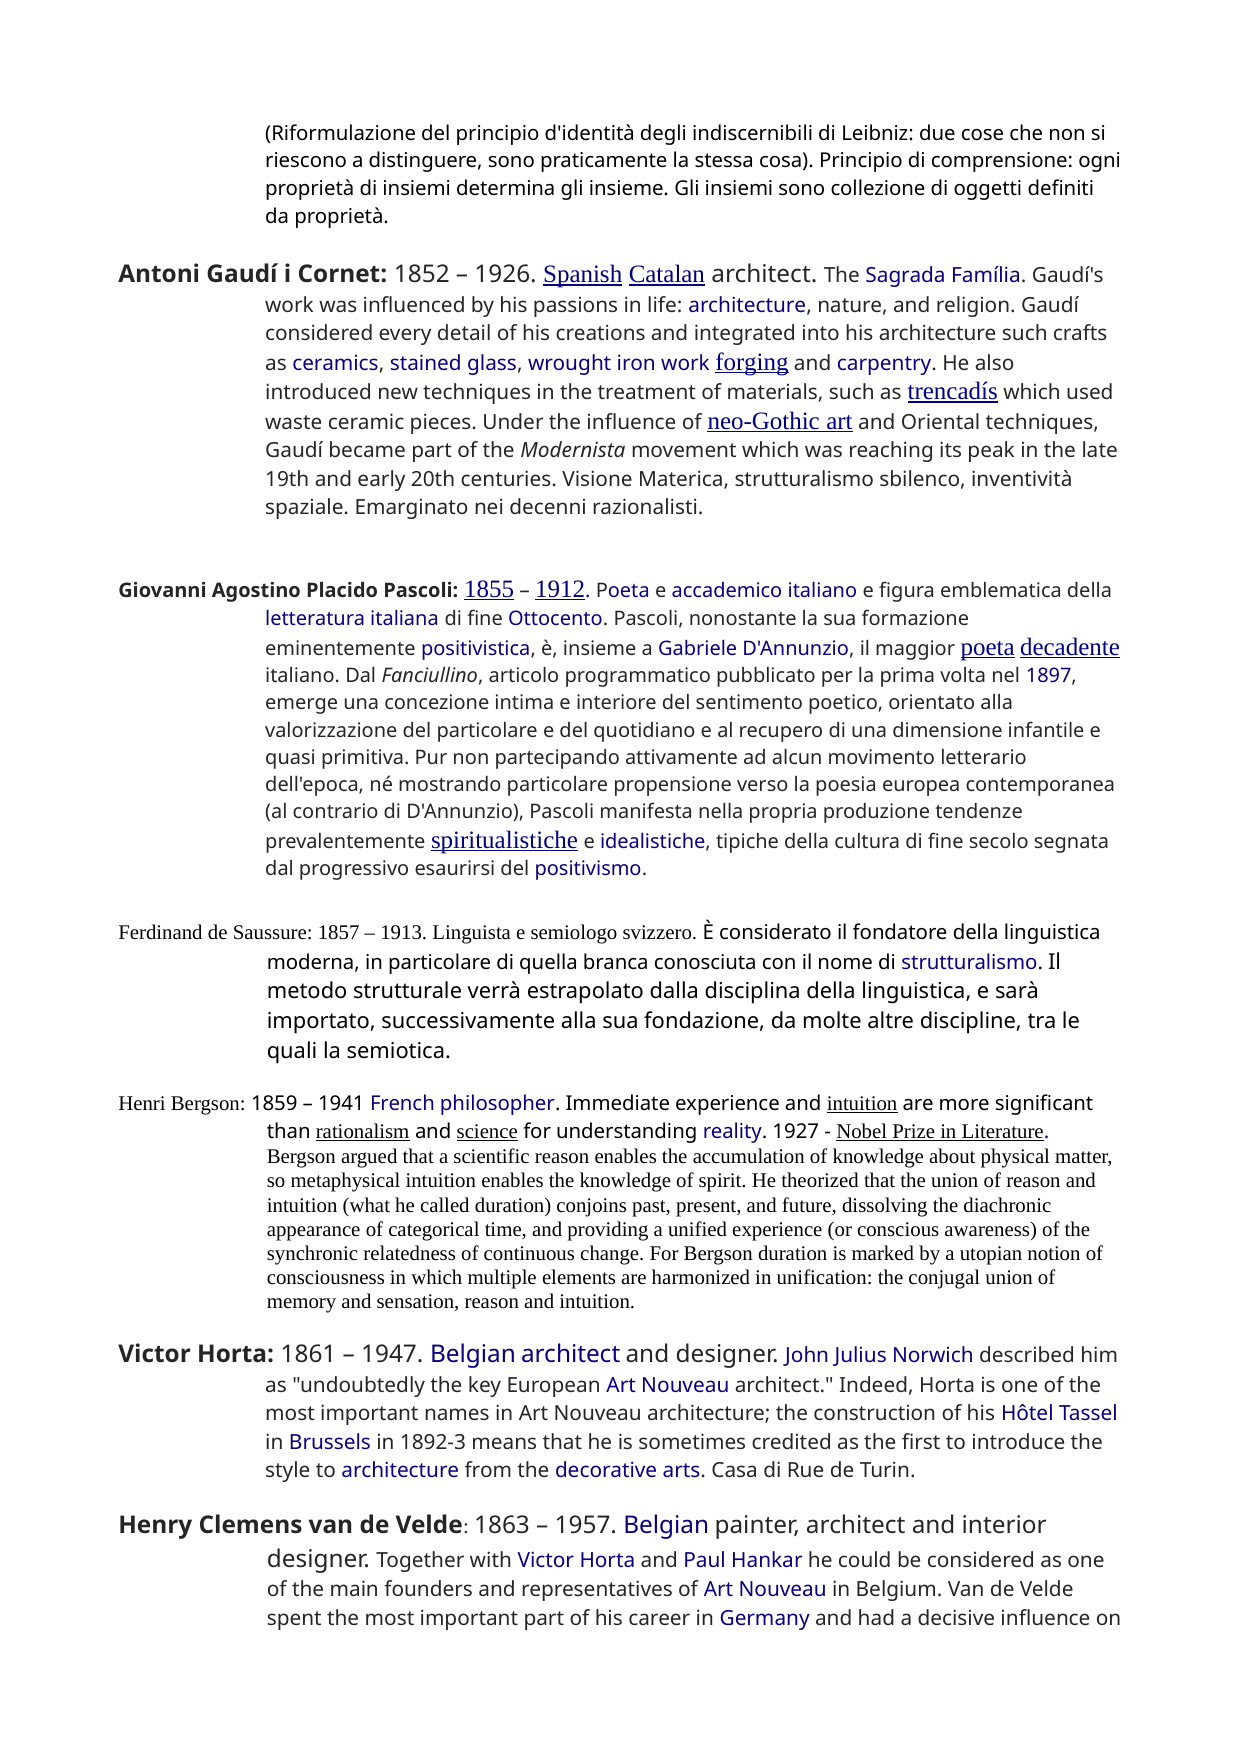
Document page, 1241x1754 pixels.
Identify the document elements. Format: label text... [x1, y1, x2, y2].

text Giovanni Agostino Placido Pascoli: 1855 – 1912. Poeta e accademico italiano e figura emblematica della letteratura italiana di fine Ottocento. Pascoli, nonostante la sua formazione eminentemente positivistica, è, insieme a Gabriele D'Annunzio, il maggior poeta decadente italiano. Dal Fanciullino, articolo programmatico pubblicato per la prima volta nel 1897, emerge una concezione intima e interiore del sentimento poetico, orientato alla valorizzazione del particolare e del quotidiano e al recupero di una dimensione infantile e quasi primitiva. Pur non partecipando attivamente ad alcun movimento letterario dell'epoca, né mostrando particolare propensione verso la poesia europea contemporanea (al contrario di D'Annunzio), Pascoli manifesta nella propria produzione tendenze prevalentemente spiritualistiche e idealistiche, tipiche della cultura di fine secolo segnata dal progressivo esaurirsi del positivismo. [118, 574, 1122, 881]
text Henry Clemens van de Velde: 1863 – 1957. Belgian painter, architect and interior designer. Together with Victor Horta and Paul Hankar he could be considered as one of the main founders and representatives of Art Nouveau in Belgium. Van de Velde spent the most important part of his career in Germany and had a decisive influence on [118, 1508, 1122, 1631]
text Antoni Gaudí i Cornet: 1852 – 1926. Spanish Catalan architect. The Sagrada Família. Gaudí's work was influenced by his passions in life: architecture, nature, and religion. Gaudí considered every detail of his creations and integrated into his architecture such crafts as ceramics, stained glass, wrought iron work forging and carpentry. He also introduced new techniques in the treatment of materials, such as trencadís which used waste ceramic pieces. Under the influence of neo-Gothic art and Oriental techniques, Gaudí became part of the Modernista movement which was reaching its peak in the late 19th and early 20th centuries. Visione Materica, strutturalismo sbilenco, inventività spaziale. Emarginato nei decenni razionalisti. [118, 257, 1122, 521]
text Henri Bergson: 1859 – 1941 French philosopher. Immediate experience and intuition are more significant than rationalism and science for understanding reality. 1927 - Nobel Prize in Literature. Bergson argued that a scientific reason enables the accumulation of knowledge about physical matter, so metaphysical intuition enables the knowledge of spirit. He theorized that the union of reason and intuition (what he called duration) conjoins past, present, and future, dissolving the diachronic appearance of categorical time, and providing a unified experience (or conscious awareness) of the synchronic relatedness of continuous change. For Bergson duration is marked by a utopian notion of consciousness in which multiple elements are harmonized in unification: the conjugal union of memory and sensation, reason and intuition. [118, 1089, 1122, 1313]
text Victor Horta: 1861 – 1947. Belgian architect and designer. John Julius Norwich described him as "undoubtedly the key European Art Nouveau architect." Indeed, Horta is one of the most important names in Art Nouveau architecture; the construction of his Hôtel Tassel in Brussels in 1892-3 means that he is sometimes credited as the first to introduce the style to architecture from the decorative arts. Casa di Rue de Turin. [118, 1337, 1122, 1484]
text Ferdinand de Saussure: 1857 – 1913. Linguista e semiologo svizzero. È considerato il fondatore della linguistica moderna, in particolare di quella branca conosciuta con il nome di strutturalismo. Il metodo strutturale verrà estrapolato dalla disciplina della linguistica, e sarà importato, successivamente alla sua fondazione, da molte altre discipline, tra le quali la semiotica. [118, 918, 1122, 1065]
text (Riformulazione del principio d'identità degli indiscernibili di Leibniz: due cose che non si riescono a distinguere, sono praticamente la stessa cosa). Principio di comprensione: ogni proprietà di insiemi determina gli insieme. Gli insiemi sono collezione di oggetti definiti da proprietà. [118, 118, 1122, 229]
